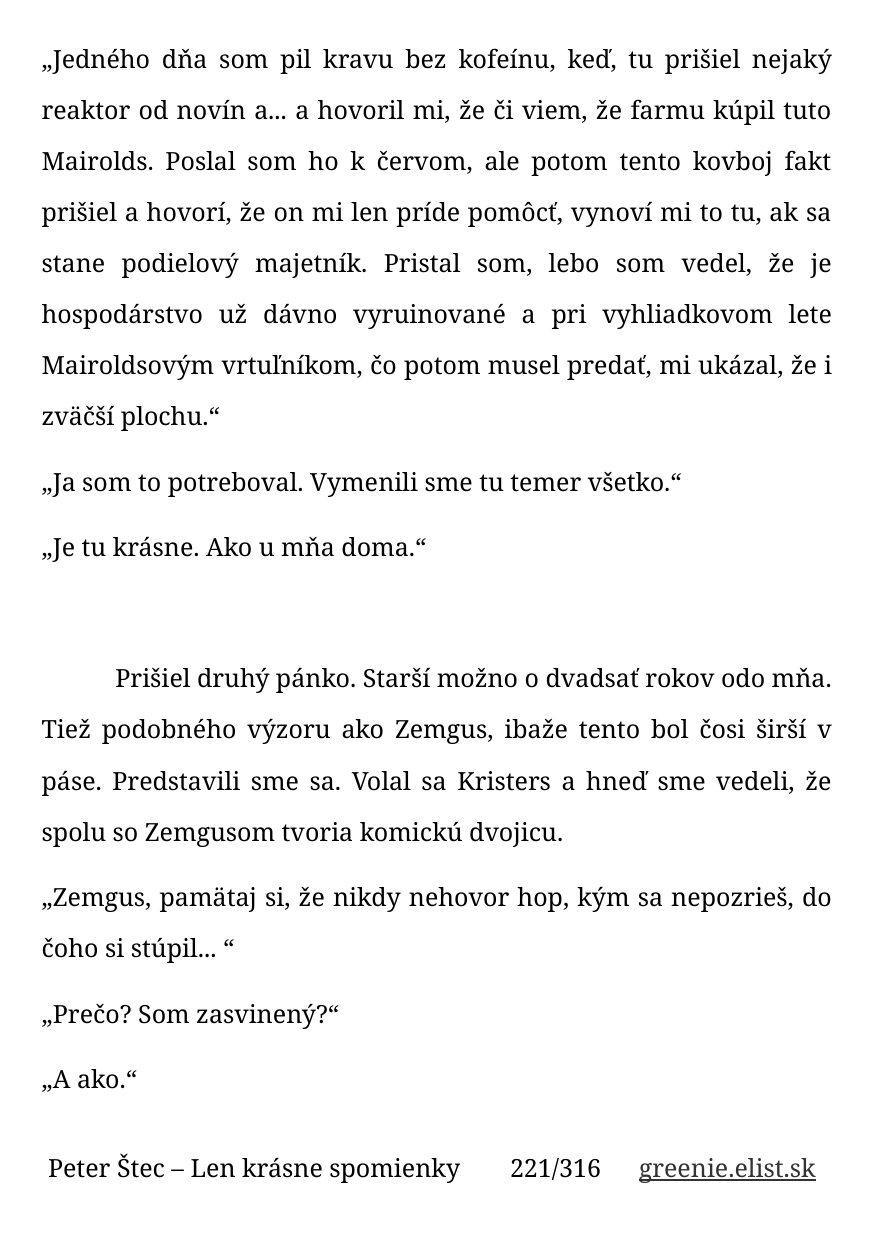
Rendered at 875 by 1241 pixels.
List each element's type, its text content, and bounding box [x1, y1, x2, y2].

text Prišiel druhý pánko. Starší možno o dvadsať rokov odo mňa. Tiež podobného výzoru ako Zemgus, ibaže tento bol čosi širší v páse. Predstavili sme sa. Volal sa Kristers a hneď sme vedeli, že spolu so Zemgusom tvoria komickú dvojicu. [41, 661, 833, 848]
text „Jedného dňa som pil kravu bez kofeínu, keď, tu prišiel nejaký reaktor od novín a... a hovoril mi, že či viem, že farmu kúpil tuto Mairolds. Poslal som ho k červom, ale potom tento kovboj fakt prišiel a hovorí, že on mi len príde pomôcť, vynoví mi to tu, ak sa stane podielový majetník. Pristal som, lebo som vedel, že je hospodárstvo už dávno vyruinované a pri vyhliadkovom lete Mairoldsovým vrtuľníkom, čo potom musel predať, mi ukázal, že i zväčší plochu.“ [41, 41, 833, 433]
text „Ja som to potreboval. Vymenili sme tu temer všetko.“ [41, 464, 833, 498]
text „Zemgus, pamätaj si, že nikdy nehovor hop, kým sa nepozrieš, do čoho si stúpil... “ [41, 880, 833, 965]
text „A ako.“ [41, 1062, 833, 1096]
text „Prečo? Som zasvinený?“ [41, 997, 833, 1031]
text „Je tu krásne. Ako u mňa doma.“ [41, 530, 833, 564]
